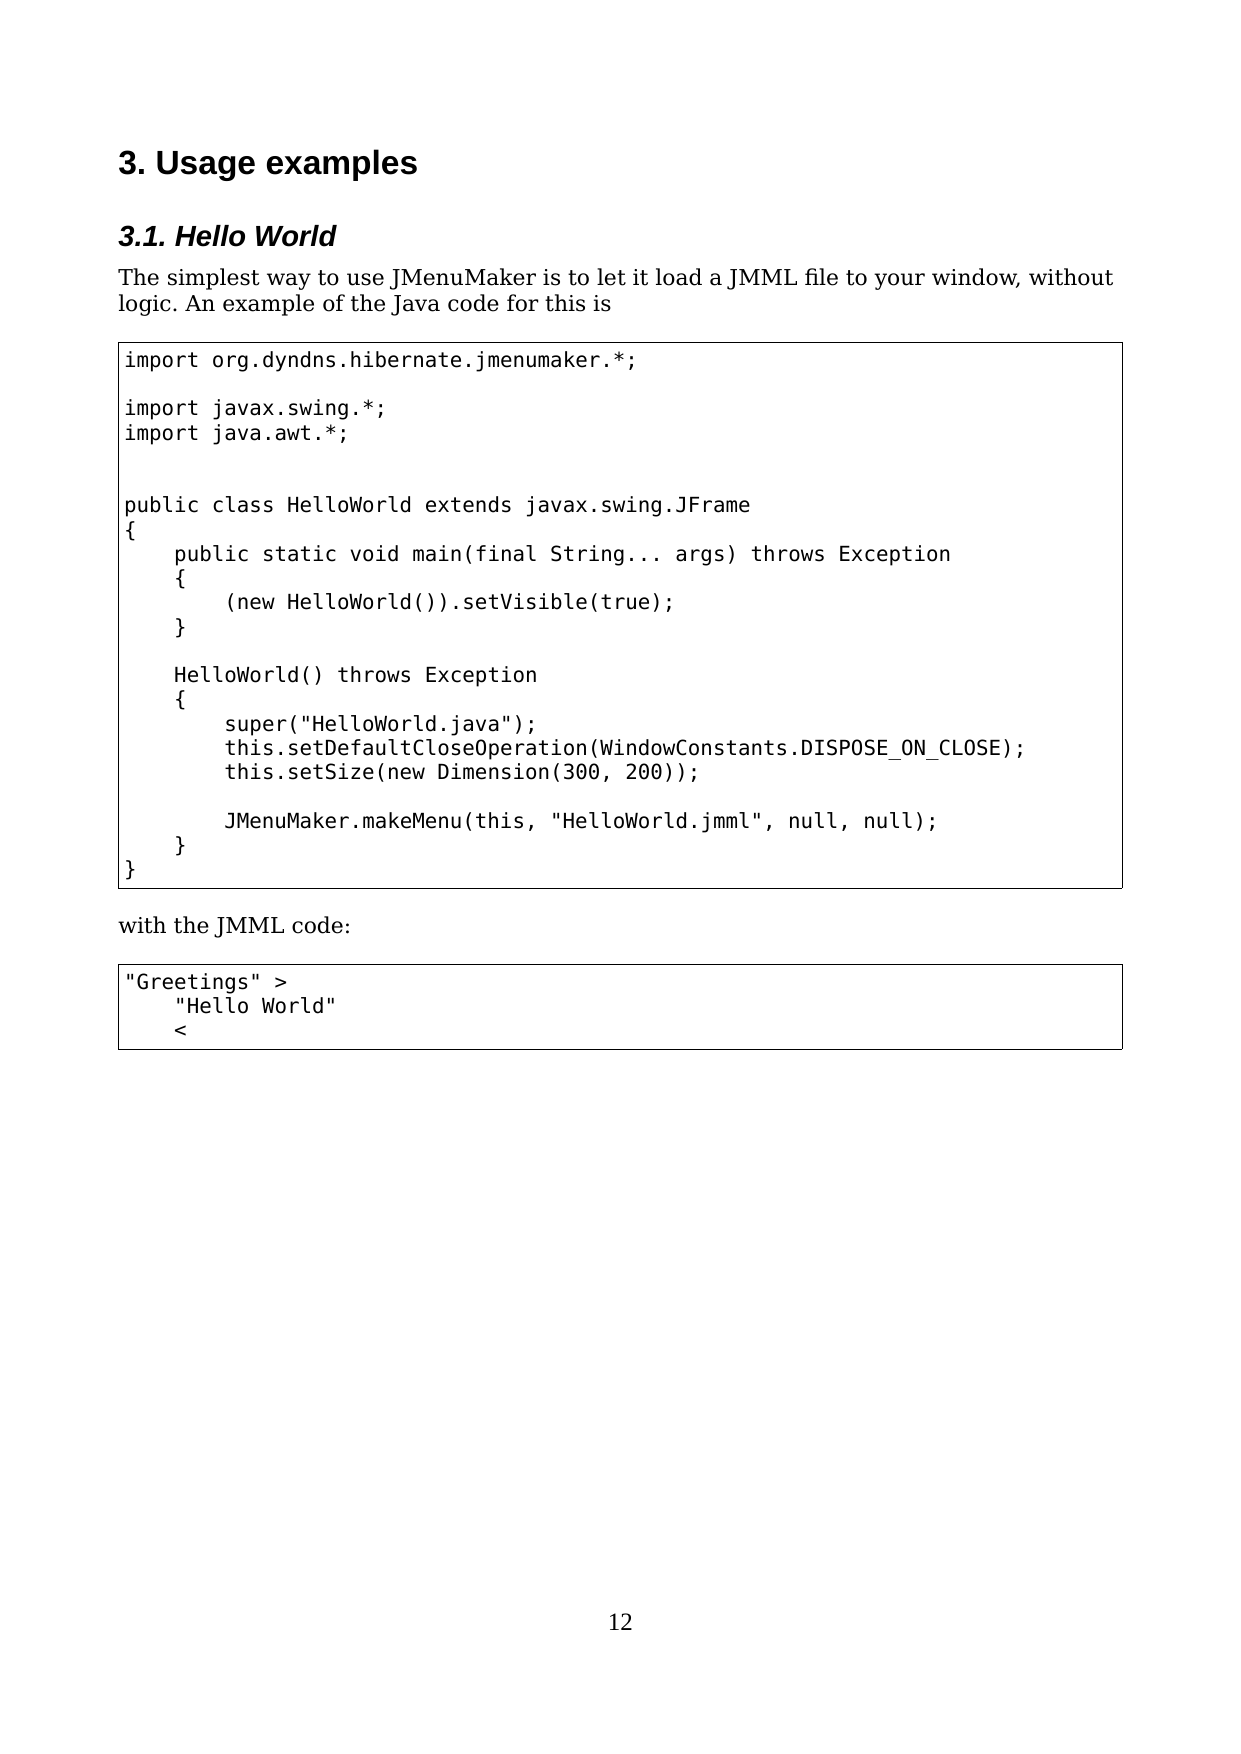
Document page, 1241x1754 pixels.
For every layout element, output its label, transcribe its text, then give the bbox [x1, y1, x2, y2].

text with the JMML code: [118, 913, 1122, 938]
table_header import org.dyndns.hibernate.jmenumaker.*; import javax.swing.*; import java.awt.*; public class HelloWorld extends javax.swing.JFrame { public static void main(final String... args) throws Exception { (new HelloWorld()).setVisible(true); } HelloWorld() throws Exception { super("HelloWorld.java"); this.setDefaultCloseOperation(WindowConstants.DISPOSE_ON_CLOSE); this.setSize(new Dimension(300, 200)); JMenuMaker.makeMenu(this, "HelloWorld.jmml", null, null); } } [119, 343, 1122, 887]
text The simplest way to use JMenuMaker is to let it load a JMML file to your window, without logic. An example of the Java code for this is [118, 265, 1122, 316]
subtitle 3. Usage examples [118, 143, 1122, 182]
table_header "Greetings" > "Hello World" < [119, 965, 1122, 1048]
subtitle 3.1. Hello World [118, 219, 1122, 253]
